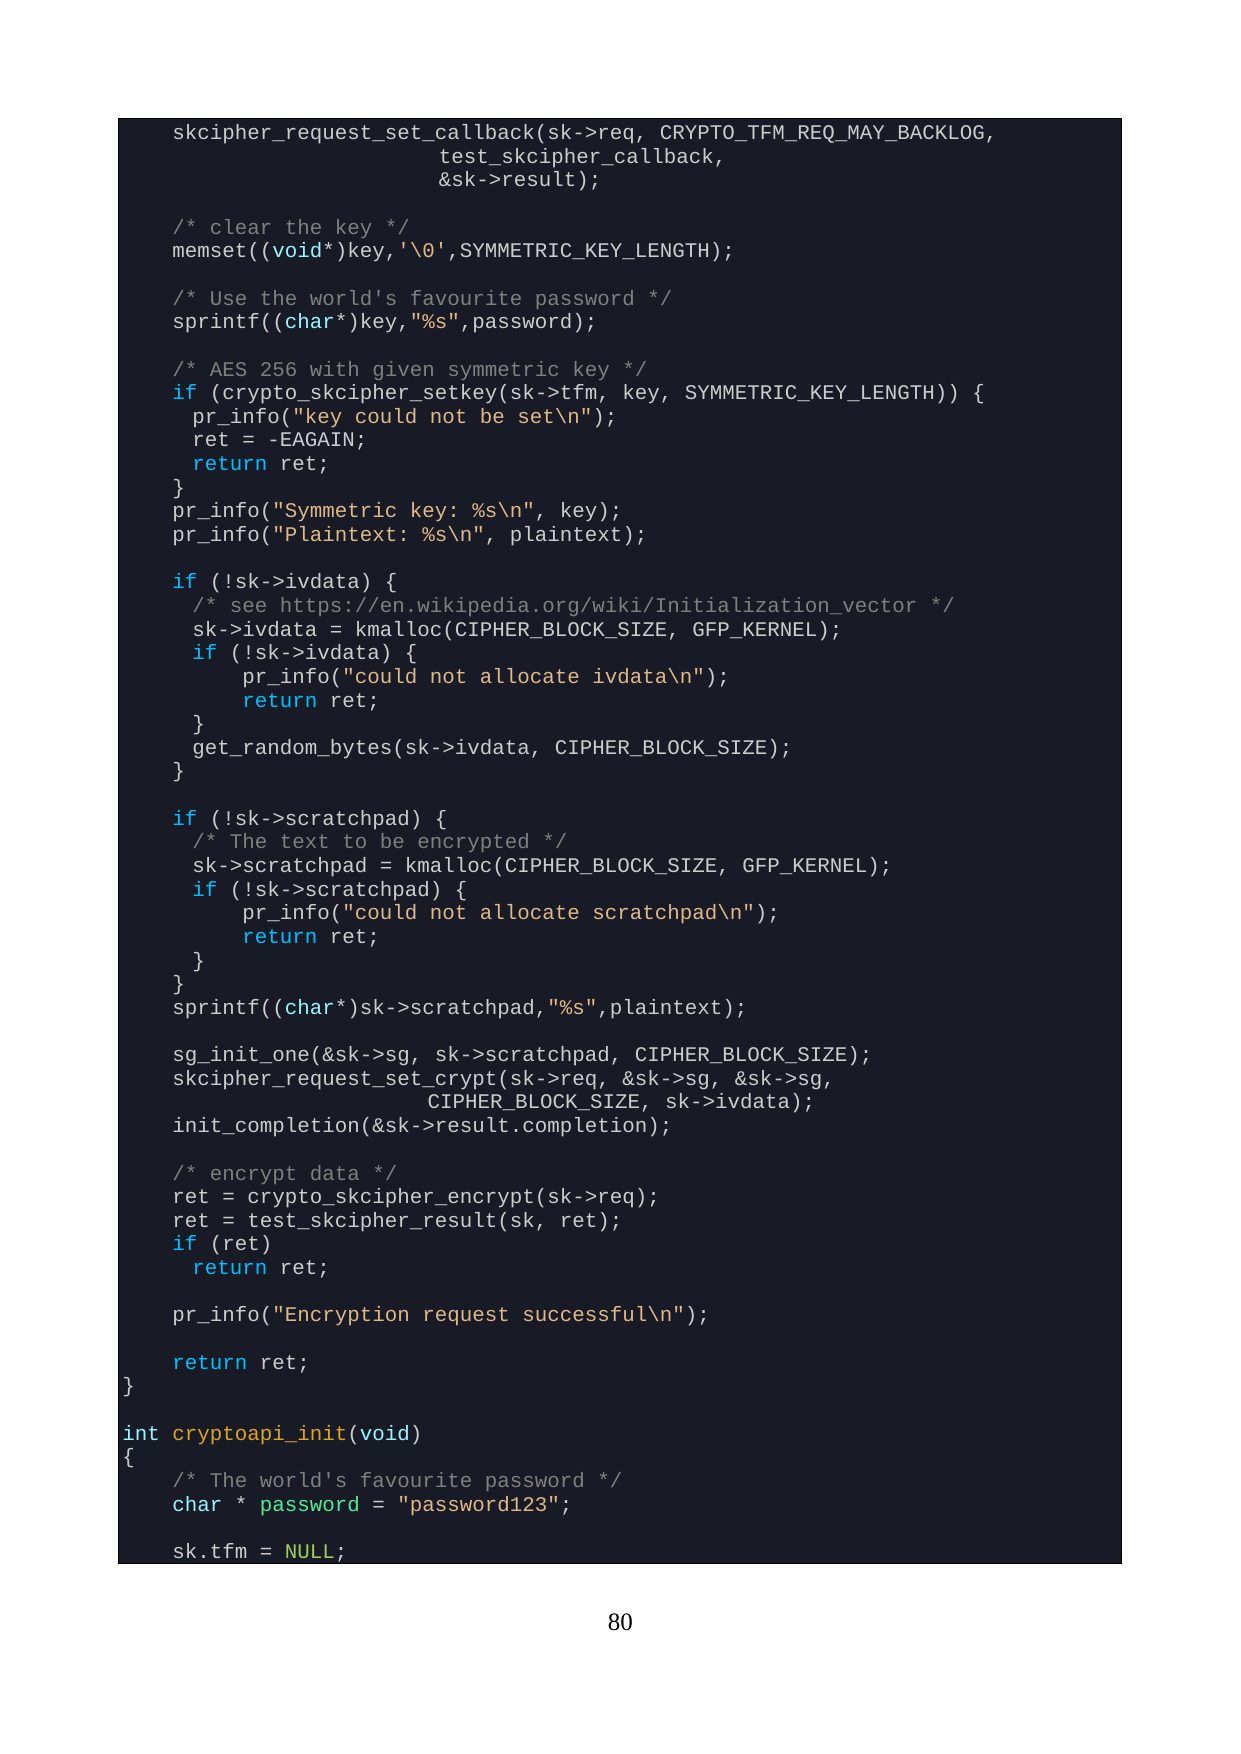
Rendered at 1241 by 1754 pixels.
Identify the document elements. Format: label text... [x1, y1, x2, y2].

text sprintf((char*)sk->scratchpad,"%s",plaintext); [119, 993, 1121, 1017]
text } [119, 757, 1121, 780]
text &sk->result); [119, 165, 1121, 189]
text CIPHER_BLOCK_SIZE, sk->ivdata); [119, 1088, 1121, 1111]
text /* see https://en.wikipedia.org/wiki/Initialization_vector */ [119, 591, 1121, 615]
text { [119, 1442, 1121, 1466]
text sg_init_one(&sk->sg, sk->scratchpad, CIPHER_BLOCK_SIZE); [119, 1040, 1121, 1064]
text if (crypto_skcipher_setkey(sk->tfm, key, SYMMETRIC_KEY_LENGTH)) { [119, 378, 1121, 402]
text pr_info("Plaintext: %s\n", plaintext); [119, 520, 1121, 544]
text pr_info("Symmetric key: %s\n", key); [119, 496, 1121, 520]
text sk->ivdata = kmalloc(CIPHER_BLOCK_SIZE, GFP_KERNEL); [119, 615, 1121, 638]
text ret = test_skcipher_result(sk, ret); [119, 1206, 1121, 1229]
text ret = crypto_skcipher_encrypt(sk->req); [119, 1182, 1121, 1206]
text } [119, 1371, 1121, 1395]
text } [119, 709, 1121, 733]
text skcipher_request_set_crypt(sk->req, &sk->sg, &sk->sg, [119, 1064, 1121, 1088]
text get_random_bytes(sk->ivdata, CIPHER_BLOCK_SIZE); [119, 733, 1121, 757]
text int cryptoapi_init(void) [119, 1419, 1121, 1442]
text /* AES 256 with given symmetric key */ [119, 354, 1121, 378]
text char * password = "password123"; [119, 1489, 1121, 1513]
text return ret; [119, 922, 1121, 946]
text return ret; [119, 686, 1121, 709]
text /* The text to be encrypted */ [119, 827, 1121, 851]
text pr_info("key could not be set\n"); [119, 402, 1121, 426]
text /* encrypt data */ [119, 1158, 1121, 1182]
text pr_info("could not allocate ivdata\n"); [119, 662, 1121, 686]
text return ret; [119, 1348, 1121, 1371]
text ret = -EAGAIN; [119, 426, 1121, 449]
text /* The world's favourite password */ [119, 1466, 1121, 1489]
text return ret; [119, 1253, 1121, 1277]
text init_completion(&sk->result.completion); [119, 1111, 1121, 1135]
text sprintf((char*)key,"%s",password); [119, 307, 1121, 331]
text if (!sk->scratchpad) { [119, 875, 1121, 898]
text pr_info("could not allocate scratchpad\n"); [119, 898, 1121, 922]
text if (!sk->ivdata) { [119, 567, 1121, 591]
text return ret; [119, 449, 1121, 473]
text sk->scratchpad = kmalloc(CIPHER_BLOCK_SIZE, GFP_KERNEL); [119, 851, 1121, 875]
text /* clear the key */ [119, 213, 1121, 236]
text if (!sk->scratchpad) { [119, 804, 1121, 827]
text } [119, 473, 1121, 496]
text } [119, 946, 1121, 969]
text pr_info("Encryption request successful\n"); [119, 1300, 1121, 1324]
text /* Use the world's favourite password */ [119, 284, 1121, 307]
text if (!sk->ivdata) { [119, 638, 1121, 662]
text if (ret) [119, 1229, 1121, 1253]
text test_skcipher_callback, [119, 142, 1121, 165]
text memset((void*)key,'\0',SYMMETRIC_KEY_LENGTH); [119, 236, 1121, 260]
text sk.tfm = NULL; [119, 1537, 1121, 1563]
text } [119, 969, 1121, 993]
text skcipher_request_set_callback(sk->req, CRYPTO_TFM_REQ_MAY_BACKLOG, [119, 119, 1121, 142]
